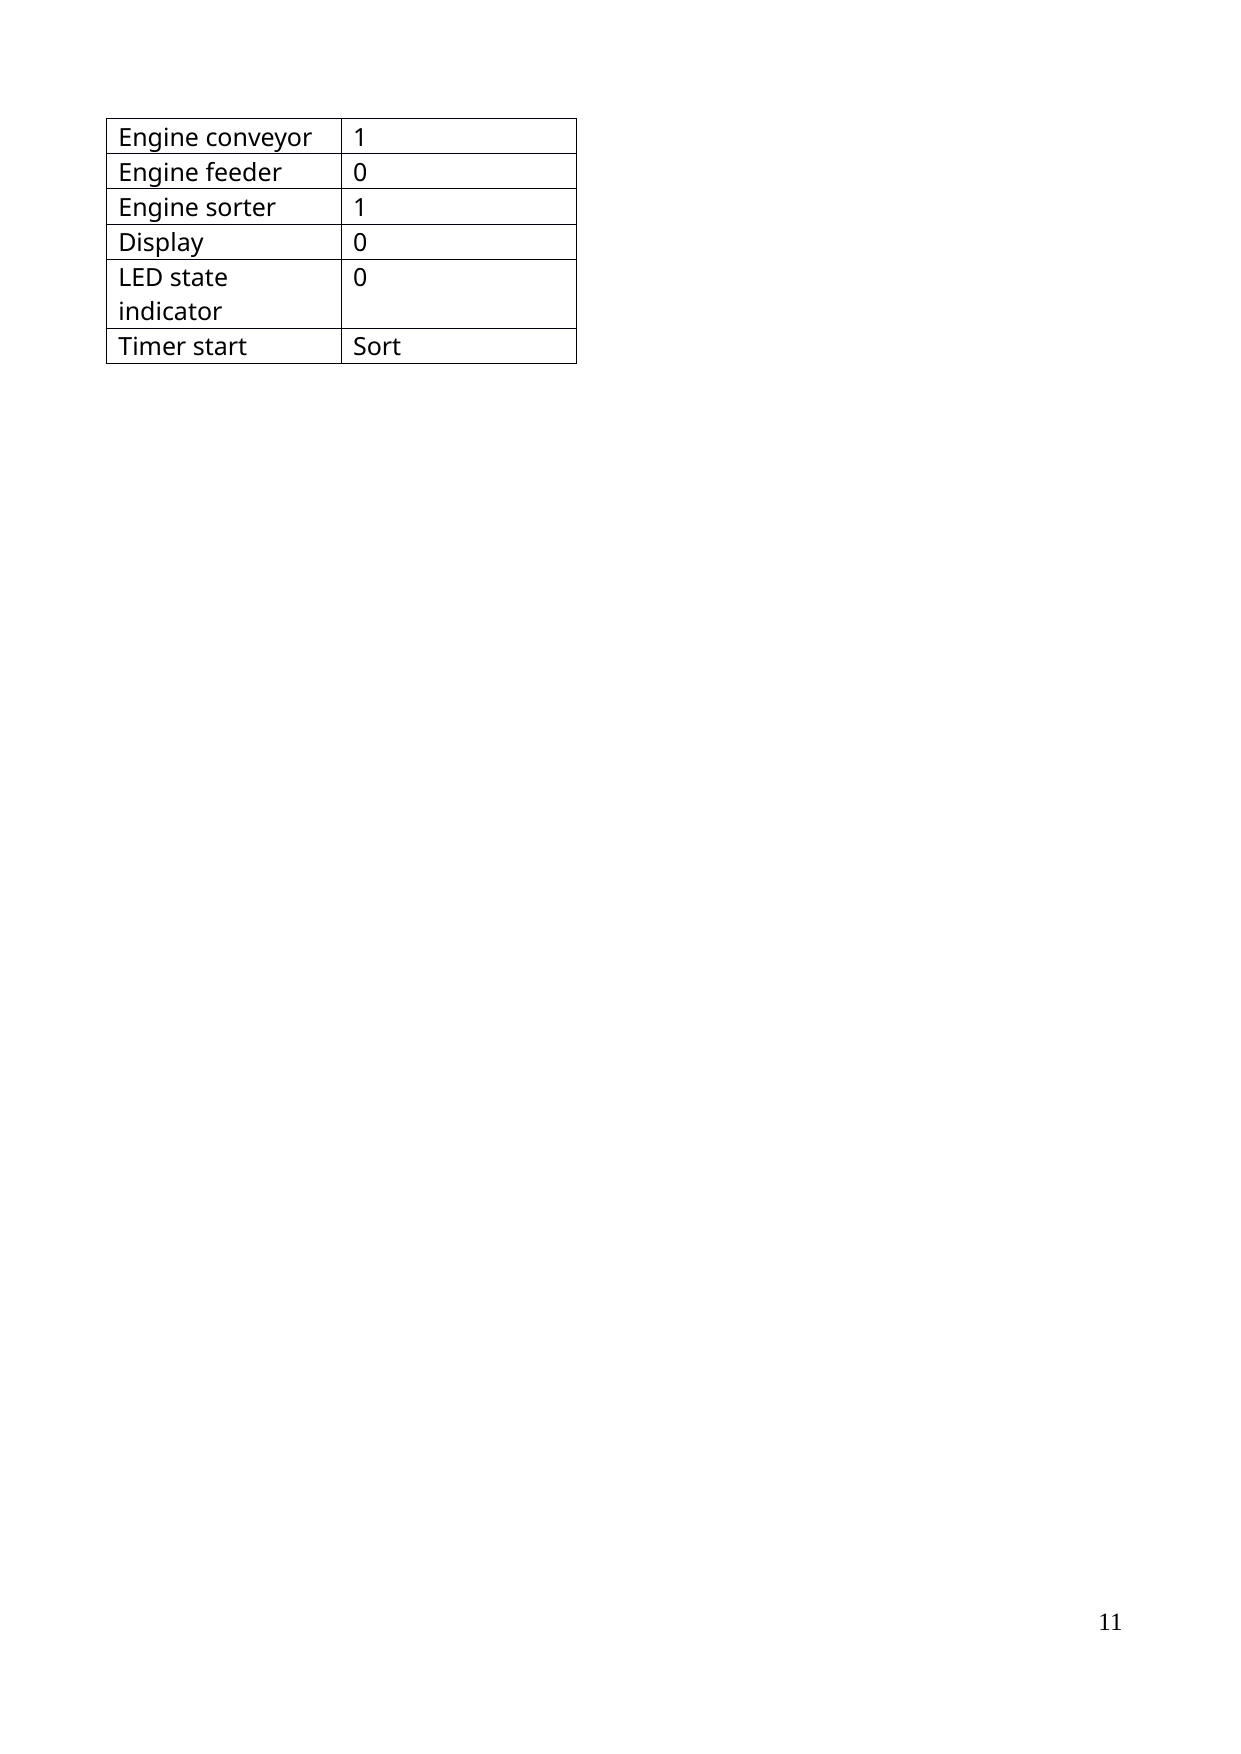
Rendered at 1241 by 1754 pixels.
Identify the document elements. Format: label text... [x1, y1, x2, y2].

table_cell 0 [342, 225, 576, 258]
table_cell Timer start [107, 329, 341, 363]
table_cell Display [107, 225, 341, 258]
table_cell 1 [342, 189, 576, 223]
table_cell 0 [342, 154, 576, 188]
table_cell Engine conveyor [107, 119, 341, 153]
table_cell Engine sorter [107, 189, 341, 223]
table_cell LED state indicator [107, 260, 341, 328]
table_cell 0 [342, 260, 576, 328]
table_cell Sort [342, 329, 576, 363]
table_cell Engine feeder [107, 154, 341, 188]
table_cell 1 [342, 119, 576, 153]
